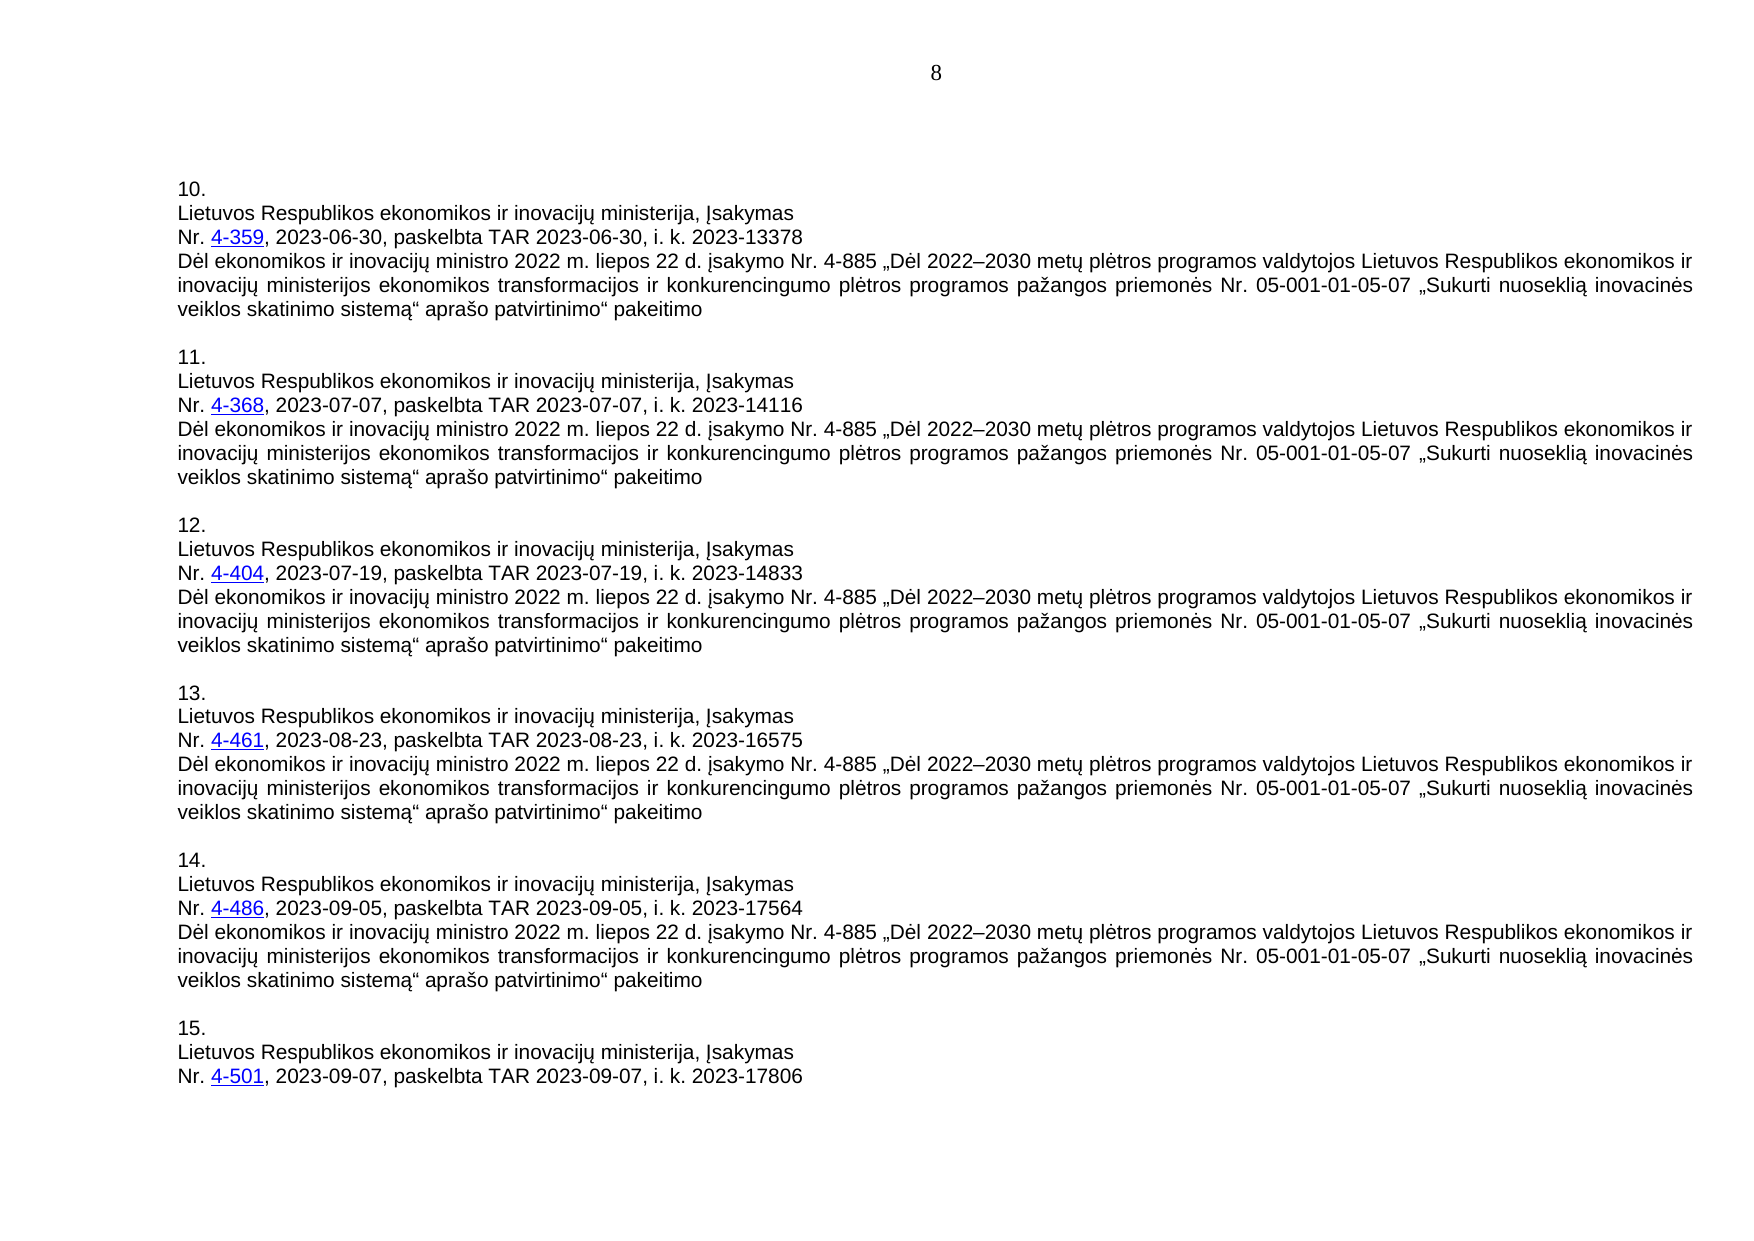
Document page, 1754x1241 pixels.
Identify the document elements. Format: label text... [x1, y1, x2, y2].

text Lietuvos Respublikos ekonomikos ir inovacijų ministerija, Įsakymas [177, 872, 1695, 896]
text Nr. 4-368, 2023-07-07, paskelbta TAR 2023-07-07, i. k. 2023-14116 [177, 393, 1695, 417]
text 10. [177, 177, 1695, 201]
text 13. [177, 680, 1695, 704]
text Dėl ekonomikos ir inovacijų ministro 2022 m. liepos 22 d. įsakymo Nr. 4-885 „Dėl 2022–2030 metų plėtros programos valdytojos Lietuvos Respublikos ekonomikos ir inovacijų ministerijos ekonomikos transformacijos ir konkurencingumo plėtros programos pažangos priemonės Nr. 05-001-01-05-07 „Sukurti nuoseklią inovacinės veiklos skatinimo sistemą“ aprašo patvirtinimo“ pakeitimo [177, 752, 1695, 824]
text 12. [177, 513, 1695, 537]
text 15. [177, 1016, 1695, 1040]
text Dėl ekonomikos ir inovacijų ministro 2022 m. liepos 22 d. įsakymo Nr. 4-885 „Dėl 2022–2030 metų plėtros programos valdytojos Lietuvos Respublikos ekonomikos ir inovacijų ministerijos ekonomikos transformacijos ir konkurencingumo plėtros programos pažangos priemonės Nr. 05-001-01-05-07 „Sukurti nuoseklią inovacinės veiklos skatinimo sistemą“ aprašo patvirtinimo“ pakeitimo [177, 249, 1695, 321]
text Lietuvos Respublikos ekonomikos ir inovacijų ministerija, Įsakymas [177, 537, 1695, 561]
text Lietuvos Respublikos ekonomikos ir inovacijų ministerija, Įsakymas [177, 201, 1695, 225]
text Dėl ekonomikos ir inovacijų ministro 2022 m. liepos 22 d. įsakymo Nr. 4-885 „Dėl 2022–2030 metų plėtros programos valdytojos Lietuvos Respublikos ekonomikos ir inovacijų ministerijos ekonomikos transformacijos ir konkurencingumo plėtros programos pažangos priemonės Nr. 05-001-01-05-07 „Sukurti nuoseklią inovacinės veiklos skatinimo sistemą“ aprašo patvirtinimo“ pakeitimo [177, 584, 1695, 656]
text Nr. 4-501, 2023-09-07, paskelbta TAR 2023-09-07, i. k. 2023-17806 [177, 1064, 1695, 1088]
text Nr. 4-404, 2023-07-19, paskelbta TAR 2023-07-19, i. k. 2023-14833 [177, 561, 1695, 584]
text Dėl ekonomikos ir inovacijų ministro 2022 m. liepos 22 d. įsakymo Nr. 4-885 „Dėl 2022–2030 metų plėtros programos valdytojos Lietuvos Respublikos ekonomikos ir inovacijų ministerijos ekonomikos transformacijos ir konkurencingumo plėtros programos pažangos priemonės Nr. 05-001-01-05-07 „Sukurti nuoseklią inovacinės veiklos skatinimo sistemą“ aprašo patvirtinimo“ pakeitimo [177, 417, 1695, 489]
text Nr. 4-359, 2023-06-30, paskelbta TAR 2023-06-30, i. k. 2023-13378 [177, 225, 1695, 249]
text 14. [177, 848, 1695, 872]
text Nr. 4-486, 2023-09-05, paskelbta TAR 2023-09-05, i. k. 2023-17564 [177, 896, 1695, 920]
text Nr. 4-461, 2023-08-23, paskelbta TAR 2023-08-23, i. k. 2023-16575 [177, 728, 1695, 752]
text Dėl ekonomikos ir inovacijų ministro 2022 m. liepos 22 d. įsakymo Nr. 4-885 „Dėl 2022–2030 metų plėtros programos valdytojos Lietuvos Respublikos ekonomikos ir inovacijų ministerijos ekonomikos transformacijos ir konkurencingumo plėtros programos pažangos priemonės Nr. 05-001-01-05-07 „Sukurti nuoseklią inovacinės veiklos skatinimo sistemą“ aprašo patvirtinimo“ pakeitimo [177, 920, 1695, 992]
text Lietuvos Respublikos ekonomikos ir inovacijų ministerija, Įsakymas [177, 369, 1695, 393]
text Lietuvos Respublikos ekonomikos ir inovacijų ministerija, Įsakymas [177, 1040, 1695, 1064]
text Lietuvos Respublikos ekonomikos ir inovacijų ministerija, Įsakymas [177, 704, 1695, 728]
text 11. [177, 345, 1695, 369]
